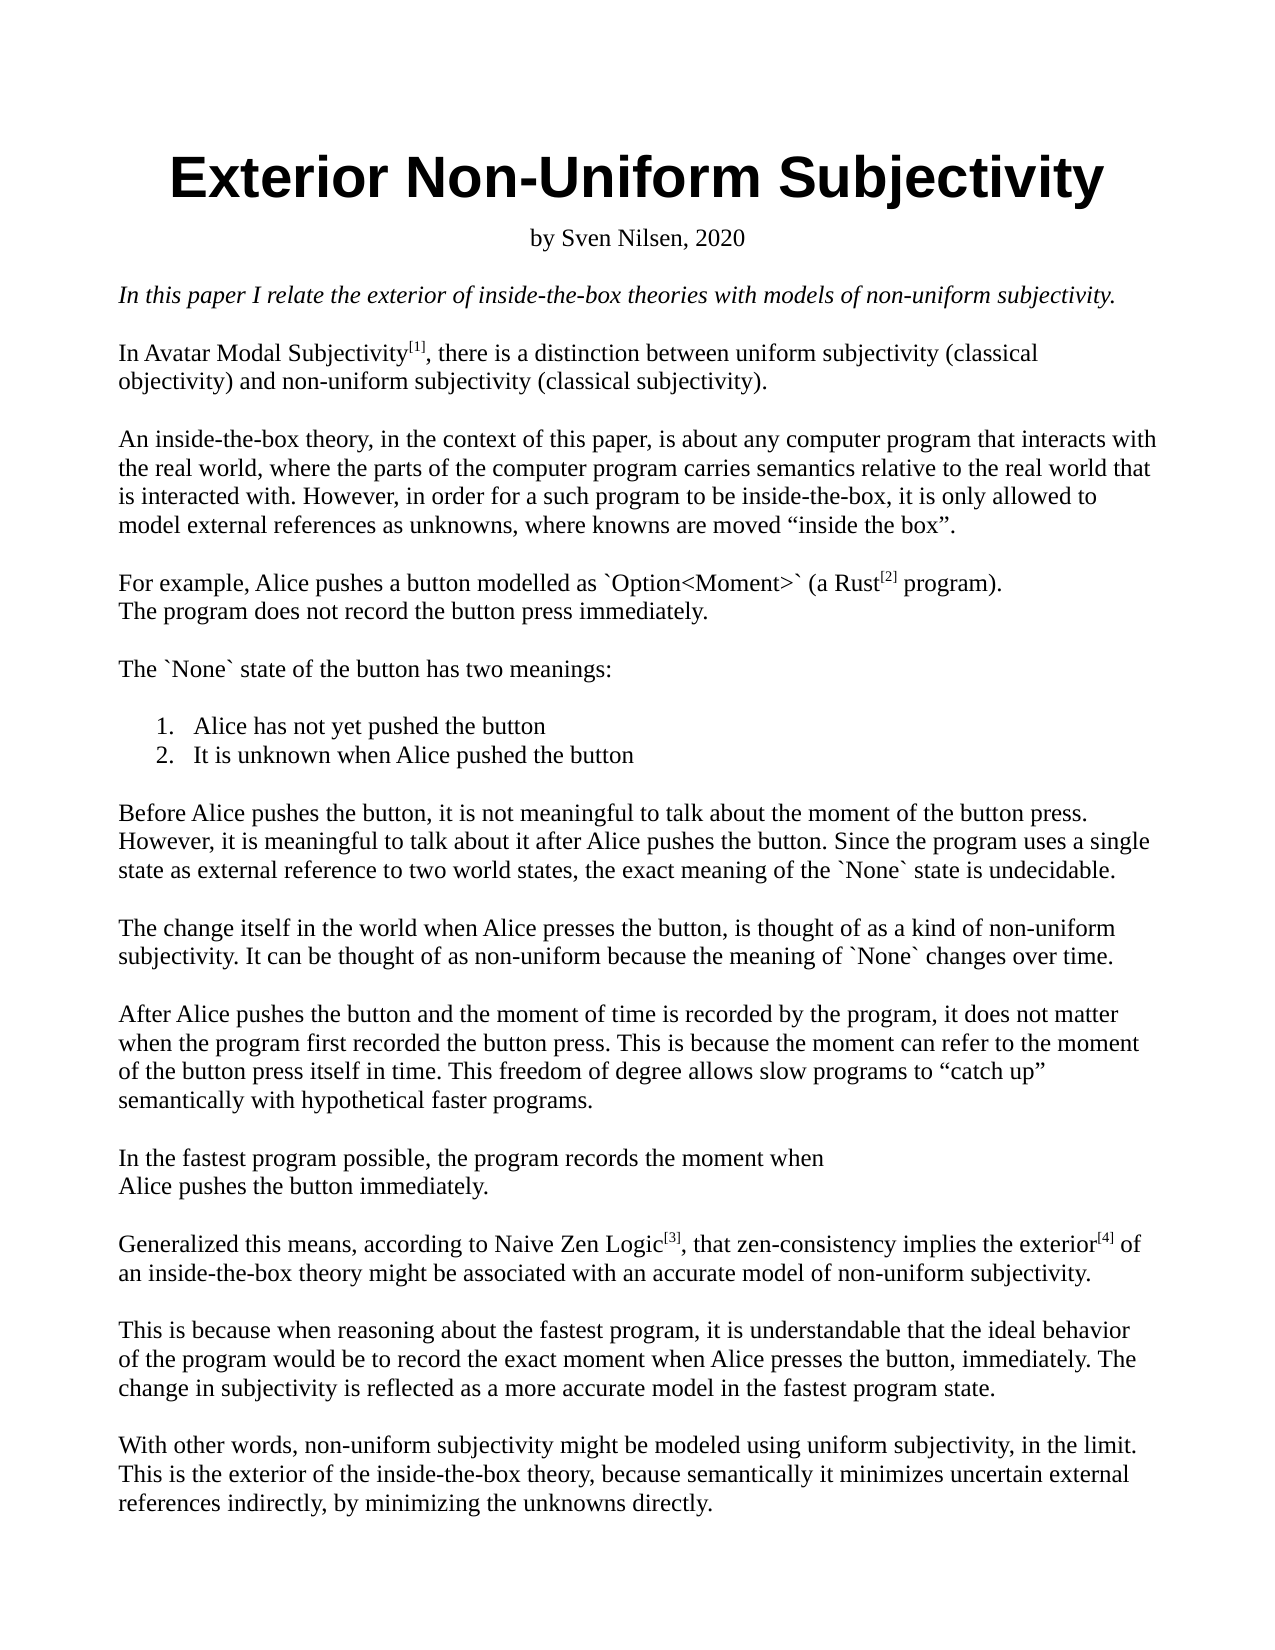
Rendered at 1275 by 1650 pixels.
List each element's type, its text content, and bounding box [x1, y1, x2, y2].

text The `None` state of the button has two meanings: [118, 654, 1157, 683]
text In this paper I relate the exterior of inside-the-box theories with models of non-uniform subjectivity. [118, 280, 1157, 309]
title Exterior Non-Uniform Subjectivity [118, 143, 1157, 210]
list Alice has not yet pushed the button [156, 711, 1157, 740]
text After Alice pushes the button and the moment of time is recorded by the program, it does not matter when the program first recorded the button press. This is because the moment can refer to the moment of the button press itself in time. This freedom of degree allows slow programs to “catch up” semantically with hypothetical faster programs. [118, 999, 1157, 1114]
text For example, Alice pushes a button modelled as `Option<Moment>` (a Rust[2] program). The program does not record the button press immediately. [118, 568, 1157, 625]
text by Sven Nilsen, 2020 [118, 223, 1157, 251]
text In the fastest program possible, the program records the moment when [118, 1143, 1157, 1171]
text In Avatar Modal Subjectivity[1], there is a distinction between uniform subjectivity (classical objectivity) and non-uniform subjectivity (classical subjectivity). [118, 338, 1157, 395]
text Alice pushes the button immediately. [118, 1171, 1157, 1200]
text Before Alice pushes the button, it is not meaningful to talk about the moment of the button press. However, it is meaningful to talk about it after Alice pushes the button. Since the program uses a single state as external reference to two world states, the exact meaning of the `None` state is undecidable. [118, 798, 1157, 884]
text With other words, non-uniform subjectivity might be modeled using uniform subjectivity, in the limit. [118, 1430, 1157, 1459]
text Generalized this means, according to Naive Zen Logic[3], that zen-consistency implies the exterior[4] of an inside-the-box theory might be associated with an accurate model of non-uniform subjectivity. [118, 1229, 1157, 1286]
text An inside-the-box theory, in the context of this paper, is about any computer program that interacts with the real world, where the parts of the computer program carries semantics relative to the real world that is interacted with. However, in order for a such program to be inside-the-box, it is only allowed to model external references as unknowns, where knowns are moved “inside the box”. [118, 424, 1157, 539]
text This is the exterior of the inside-the-box theory, because semantically it minimizes uncertain external references indirectly, by minimizing the unknowns directly. [118, 1459, 1157, 1516]
text The change itself in the world when Alice presses the button, is thought of as a kind of non-uniform subjectivity. It can be thought of as non-uniform because the meaning of `None` changes over time. [118, 913, 1157, 970]
text This is because when reasoning about the fastest program, it is understandable that the ideal behavior of the program would be to record the exact moment when Alice presses the button, immediately. The change in subjectivity is reflected as a more accurate model in the fastest program state. [118, 1315, 1157, 1401]
list It is unknown when Alice pushed the button [156, 740, 1157, 769]
